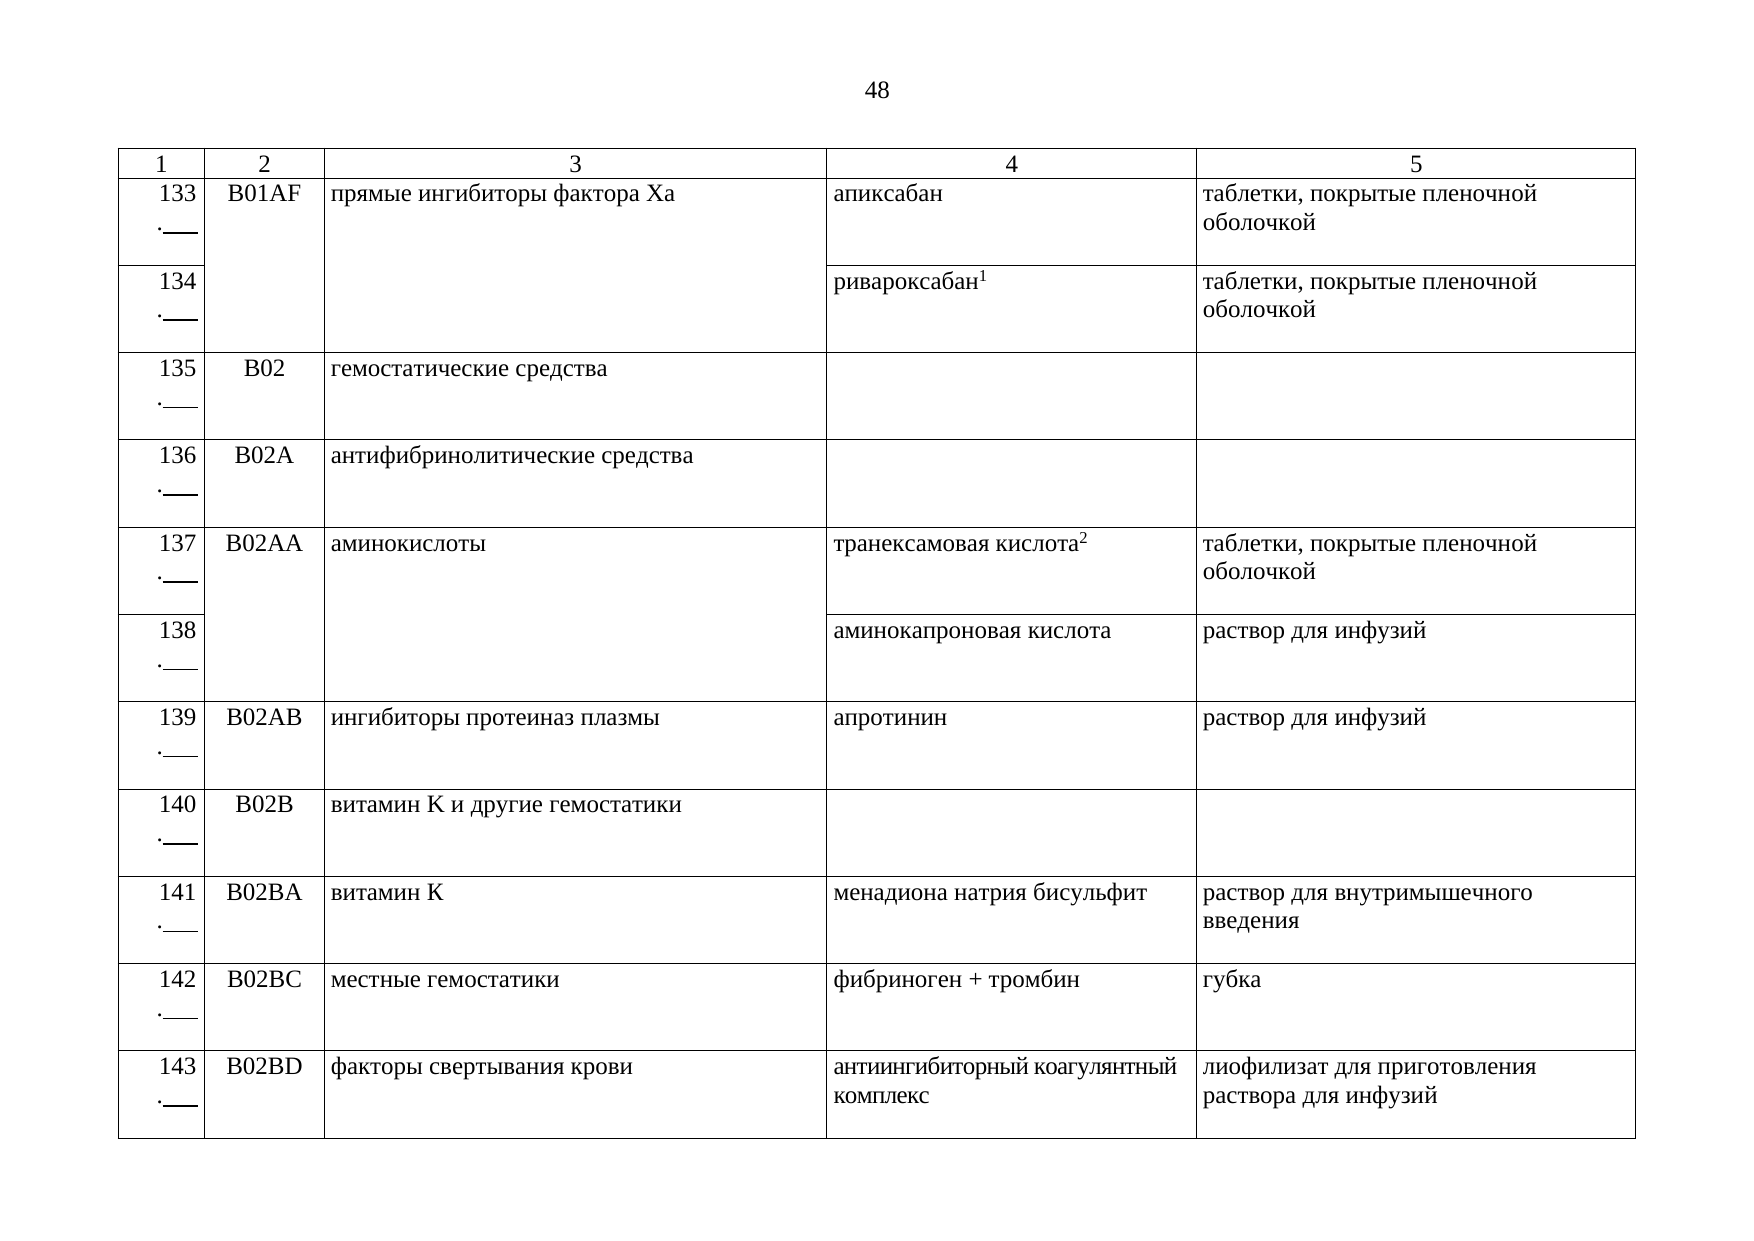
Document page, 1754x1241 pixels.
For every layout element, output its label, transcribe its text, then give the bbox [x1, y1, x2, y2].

table_cell [827, 353, 1196, 439]
table_cell транексамовая кислота2 [827, 528, 1196, 614]
table_cell B02BA [205, 877, 324, 963]
table_cell раствор для инфузий [1197, 615, 1635, 701]
table_cell [119, 528, 204, 614]
table_cell [827, 440, 1196, 527]
table_cell [1197, 440, 1635, 527]
table_header 1 [119, 149, 204, 177]
table_cell таблетки, покрытые пленочной оболочкой [1197, 528, 1635, 614]
table_cell [827, 790, 1196, 876]
table_cell [1197, 790, 1635, 876]
table_header 4 [827, 149, 1196, 177]
table_cell [119, 1051, 204, 1138]
table_cell местные гемостатики [325, 964, 826, 1050]
table_header 5 [1197, 149, 1635, 177]
table_cell [205, 614, 324, 701]
table_cell [325, 614, 826, 701]
table_cell апротинин [827, 702, 1196, 788]
table_cell аминокапроновая кислота [827, 615, 1196, 701]
table_cell [119, 790, 204, 876]
table_header 3 [325, 149, 826, 177]
table_cell витамин К [325, 877, 826, 963]
table_cell [119, 702, 204, 788]
table_cell [1197, 353, 1635, 439]
table_cell фибриноген + тромбин [827, 964, 1196, 1050]
table_cell прямые ингибиторы фактора Xa [325, 179, 826, 352]
table_cell B02AB [205, 702, 324, 788]
table_cell B02 [205, 353, 324, 439]
table_header 2 [205, 149, 324, 177]
table_cell антиингибиторный коагулянтный комплекс [827, 1051, 1196, 1138]
table_cell таблетки, покрытые пленочной оболочкой [1197, 179, 1635, 265]
table_cell B02BD [205, 1051, 324, 1138]
table_cell губка [1197, 964, 1635, 1050]
table_cell менадиона натрия бисульфит [827, 877, 1196, 963]
table_cell [119, 964, 204, 1050]
table_cell раствор для внутримышечного введения [1197, 877, 1635, 963]
table_cell [119, 877, 204, 963]
table_cell апиксабан [827, 179, 1196, 265]
table_cell витамин K и другие гемостатики [325, 790, 826, 876]
table_cell антифибринолитические средства [325, 440, 826, 527]
table_cell факторы свертывания крови [325, 1051, 826, 1138]
table_cell [119, 440, 204, 527]
table_cell гемостатические средства [325, 353, 826, 439]
table_cell таблетки, покрытые пленочной оболочкой [1197, 266, 1635, 352]
table_cell [119, 615, 204, 701]
table_cell [119, 179, 204, 265]
table_cell ингибиторы протеиназ плазмы [325, 702, 826, 788]
table_cell [119, 353, 204, 439]
table_cell B01AF [205, 179, 324, 352]
table_cell раствор для инфузий [1197, 702, 1635, 788]
table_cell ривароксабан1 [827, 266, 1196, 352]
table_cell B02BC [205, 964, 324, 1050]
table_cell лиофилизат для приготовления раствора для инфузий [1197, 1051, 1635, 1138]
table_cell аминокислоты [325, 528, 826, 614]
table_cell [119, 266, 204, 352]
table_cell B02A [205, 440, 324, 527]
table_cell B02B [205, 790, 324, 876]
table_cell B02AA [205, 528, 324, 614]
